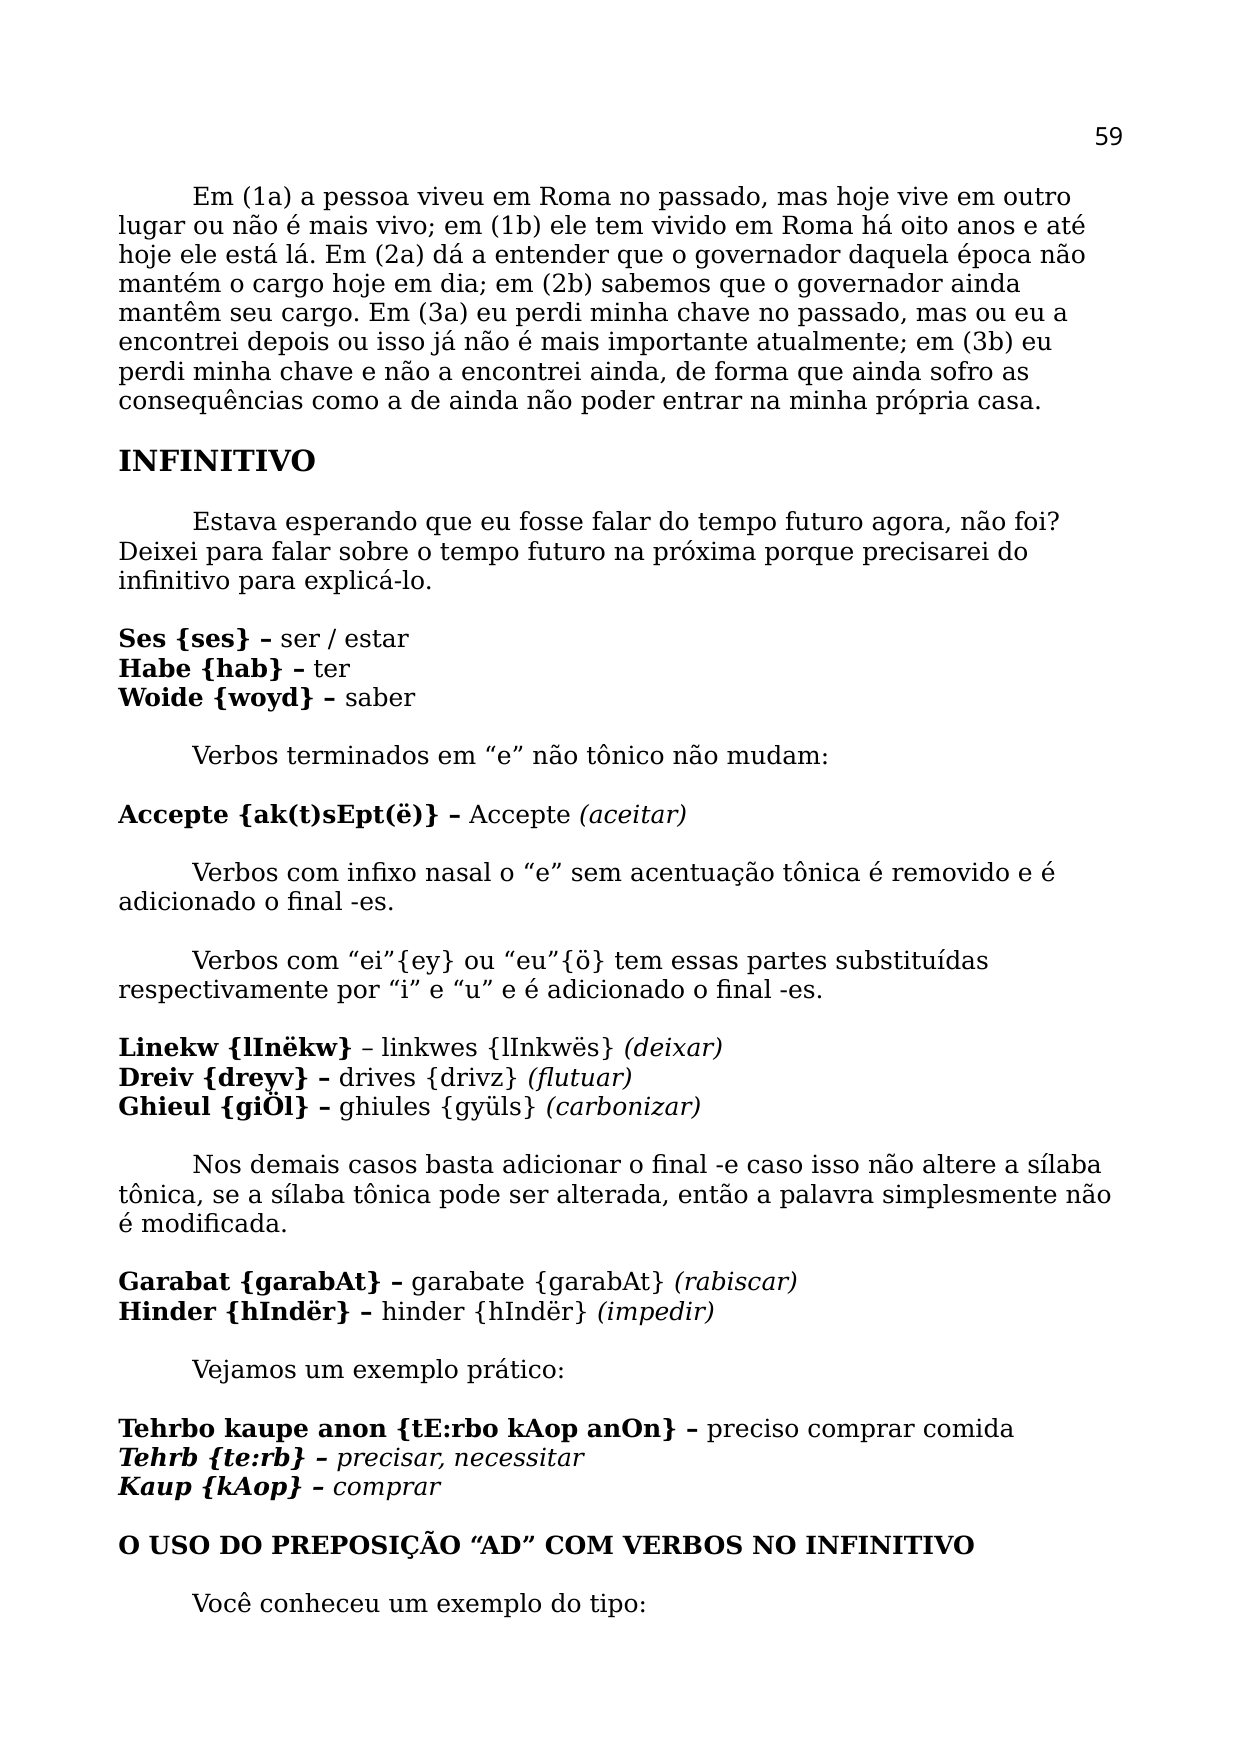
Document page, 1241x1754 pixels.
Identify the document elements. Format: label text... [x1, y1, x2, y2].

text Nos demais casos basta adicionar o final -e caso isso não altere a sílaba tônica, se a sílaba tônica pode ser alterada, então a palavra simplesmente não é modificada. [118, 1151, 1123, 1238]
text Garabat {garabAt} – garabate {garabAt} (rabiscar) [118, 1267, 1123, 1297]
text Você conheceu um exemplo do tipo: [118, 1589, 1123, 1619]
text Tehrbo kaupe anon {tE:rbo kAop anOn} – preciso comprar comida [118, 1414, 1123, 1443]
text Hinder {hIndër} – hinder {hIndër} (impedir) [118, 1297, 1123, 1326]
text Tehrb {te:rb} – precisar, necessitar [118, 1443, 1123, 1472]
text Ses {ses} – ser / estar [118, 624, 1123, 654]
text Vejamos um exemplo prático: [118, 1355, 1123, 1384]
subtitle INFINITIVO [118, 444, 1123, 478]
text Linekw {lInëkw} – linkwes {lInkwës} (deixar) [118, 1033, 1123, 1063]
text Habe {hab} – ter [118, 654, 1123, 683]
text Dreiv {dreyv} – drives {drivz} (flutuar) [118, 1063, 1123, 1092]
text Woide {woyd} – saber [118, 683, 1123, 712]
text Em (1a) a pessoa viveu em Roma no passado, mas hoje vive em outro lugar ou não é mais vivo; em (1b) ele tem vivido em Roma há oito anos e até hoje ele está lá. Em (2a) dá a entender que o governador daquela época não mantém o cargo hoje em dia; em (2b) sabemos que o governador ainda mantêm seu cargo. Em (3a) eu perdi minha chave no passado, mas ou eu a encontrei depois ou isso já não é mais importante atualmente; em (3b) eu perdi minha chave e não a encontrei ainda, de forma que ainda sofro as consequências como a de ainda não poder entrar na minha própria casa. [118, 182, 1123, 415]
subtitle O USO DO PREPOSIÇÃO “AD” COM VERBOS NO INFINITIVO [118, 1531, 1123, 1560]
text Verbos terminados em “e” não tônico não mudam: [118, 742, 1123, 771]
text Accepte {ak(t)sEpt(ë)} – Accepte (aceitar) [118, 800, 1123, 829]
text Ghieul {giÖl} – ghiules {gyüls} (carbonizar) [118, 1092, 1123, 1122]
text Kaup {kAop} – comprar [118, 1472, 1123, 1502]
text Verbos com “ei”{ey} ou “eu”{ö} tem essas partes substituídas respectivamente por “i” e “u” e é adicionado o final -es. [118, 946, 1123, 1004]
text Verbos com infixo nasal o “e” sem acentuação tônica é removido e é adicionado o final -es. [118, 858, 1123, 917]
text Estava esperando que eu fosse falar do tempo futuro agora, não foi? Deixei para falar sobre o tempo futuro na próxima porque precisarei do infinitivo para explicá-lo. [118, 508, 1123, 595]
